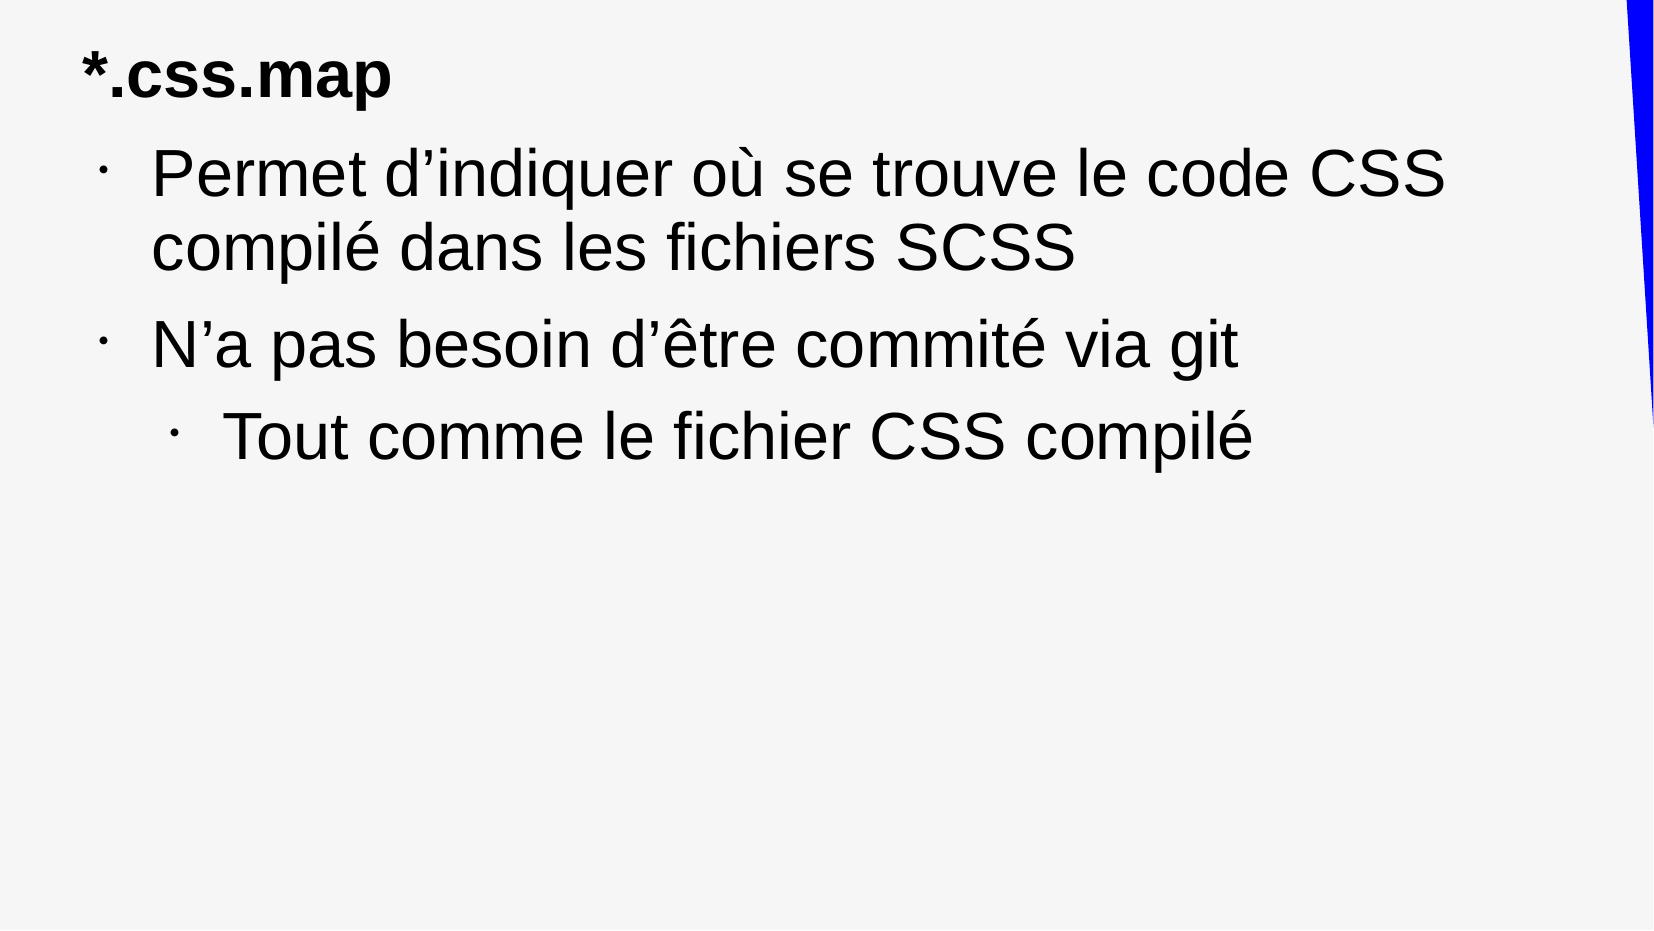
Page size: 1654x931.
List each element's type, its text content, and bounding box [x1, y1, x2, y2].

title *.css.map [82, 37, 1571, 114]
text_box [1626, 0, 1654, 436]
list Permet d’indiquer où se trouve le code CSS compilé dans les fichiers SCSS N’a pas besoin d’être commité via git Tout comme le fichier CSS compilé [80, 135, 1620, 591]
